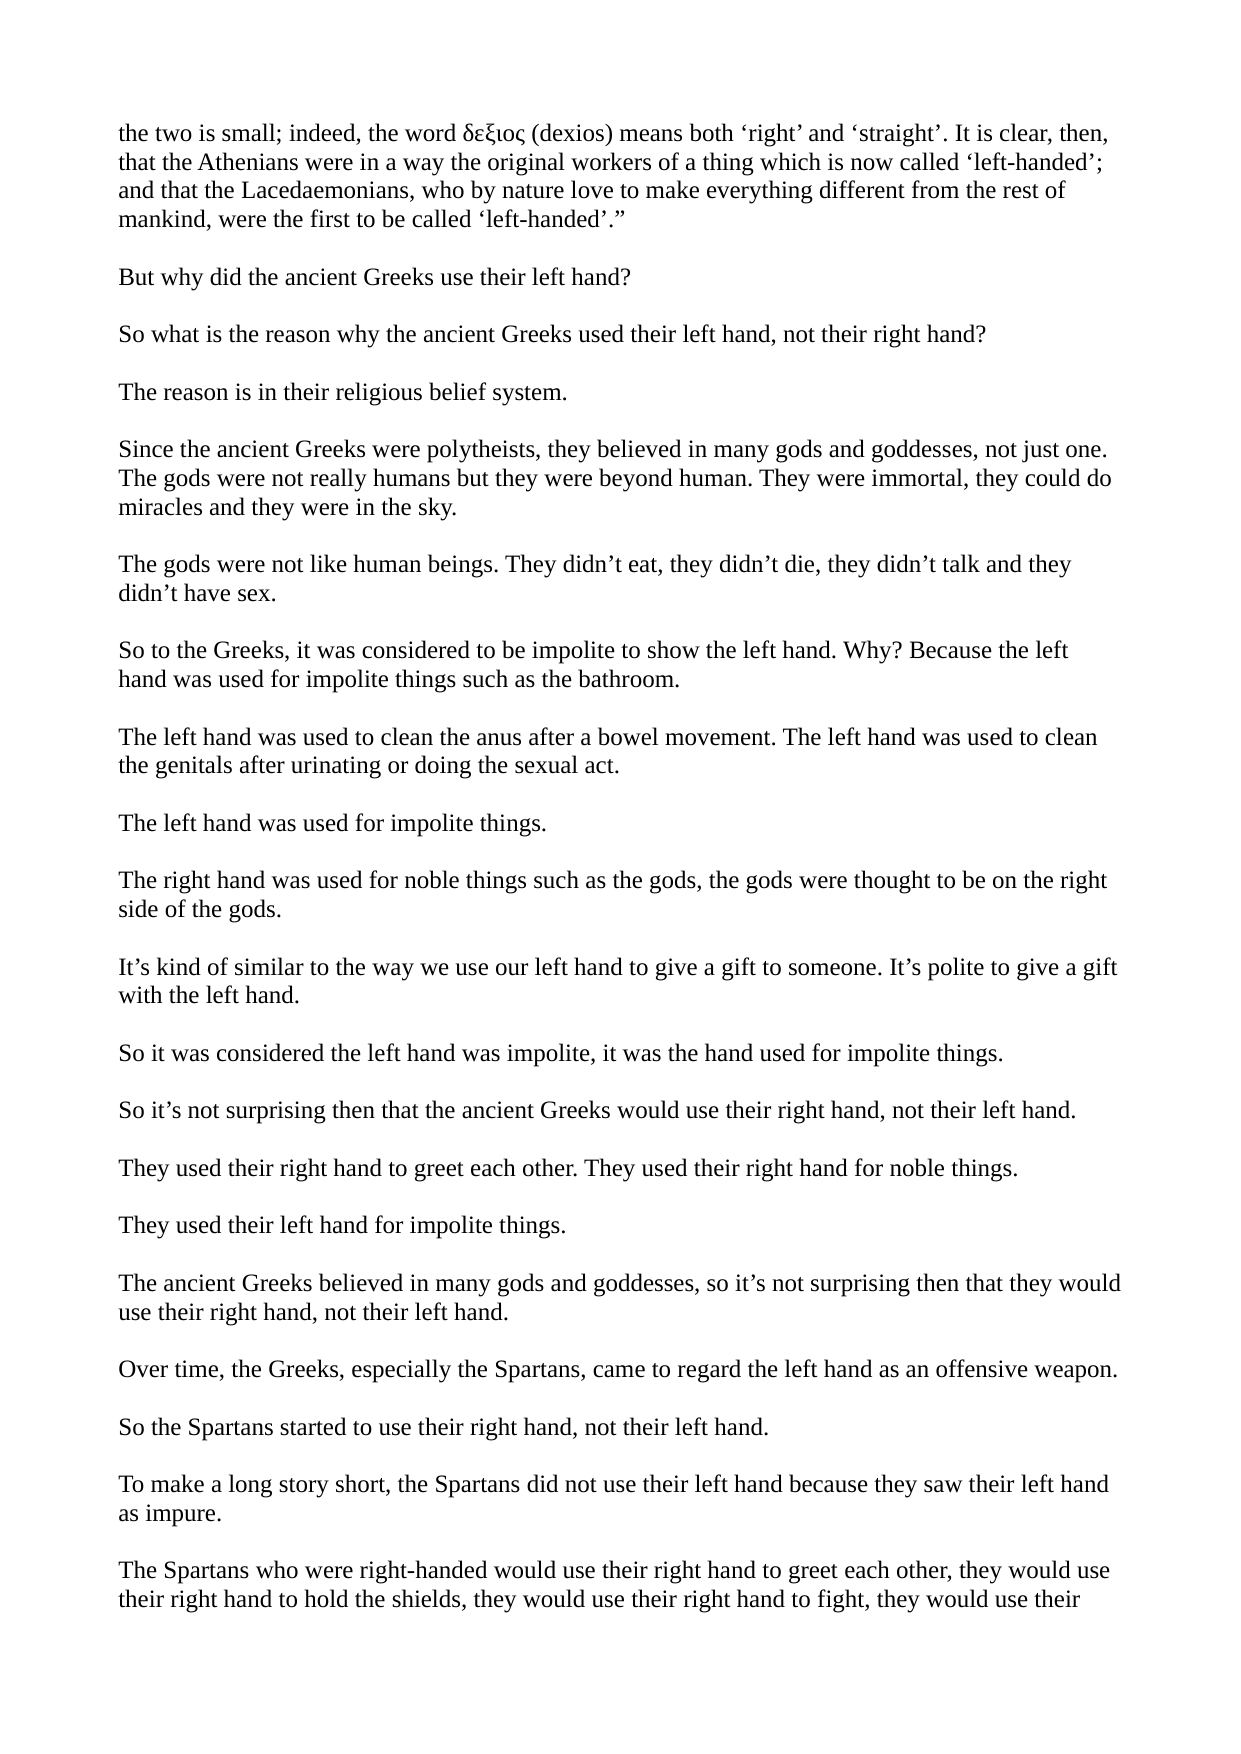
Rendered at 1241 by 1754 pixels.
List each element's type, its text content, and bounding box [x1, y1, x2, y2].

text So it’s not surprising then that the ancient Greeks would use their right hand, not their left hand. [118, 1096, 1122, 1124]
text The right hand was used for noble things such as the gods, the gods were thought to be on the right side of the gods. [118, 866, 1122, 923]
text They used their right hand to greet each other. They used their right hand for noble things. [118, 1153, 1122, 1182]
text Since the ancient Greeks were polytheists, they believed in many gods and goddesses, not just one. The gods were not really humans but they were beyond human. They were immortal, they could do miracles and they were in the sky. [118, 434, 1122, 521]
text the two is small; indeed, the word δεξιος (dexios) means both ‘right’ and ‘straight’. It is clear, then, that the Athenians were in a way the original workers of a thing which is now called ‘left-handed’; and that the Lacedaemonians, who by nature love to make everything different from the rest of mankind, were the first to be called ‘left-handed’.” [118, 118, 1122, 233]
text So what is the reason why the ancient Greeks used their left hand, not their right hand? [118, 319, 1122, 348]
text They used their left hand for impolite things. [118, 1211, 1122, 1239]
text So to the Greeks, it was considered to be impolite to show the left hand. Why? Because the left hand was used for impolite things such as the bathroom. [118, 636, 1122, 693]
text The gods were not like human beings. They didn’t eat, they didn’t die, they didn’t talk and they didn’t have sex. [118, 549, 1122, 607]
text The left hand was used for impolite things. [118, 808, 1122, 837]
text The Spartans who were right-handed would use their right hand to greet each other, they would use their right hand to hold the shields, they would use their right hand to fight, they would use their [118, 1556, 1122, 1613]
text So it was considered the left hand was impolite, it was the hand used for impolite things. [118, 1038, 1122, 1067]
text Over time, the Greeks, especially the Spartans, came to regard the left hand as an offensive weapon. [118, 1354, 1122, 1383]
text It’s kind of similar to the way we use our left hand to give a gift to someone. It’s polite to give a gift with the left hand. [118, 952, 1122, 1009]
text The ancient Greeks believed in many gods and goddesses, so it’s not surprising then that they would use their right hand, not their left hand. [118, 1268, 1122, 1326]
text The reason is in their religious belief system. [118, 377, 1122, 406]
text So the Spartans started to use their right hand, not their left hand. [118, 1412, 1122, 1441]
text But why did the ancient Greeks use their left hand? [118, 262, 1122, 291]
text The left hand was used to clean the anus after a bowel movement. The left hand was used to clean the genitals after urinating or doing the sexual act. [118, 722, 1122, 779]
text To make a long story short, the Spartans did not use their left hand because they saw their left hand as impure. [118, 1469, 1122, 1527]
